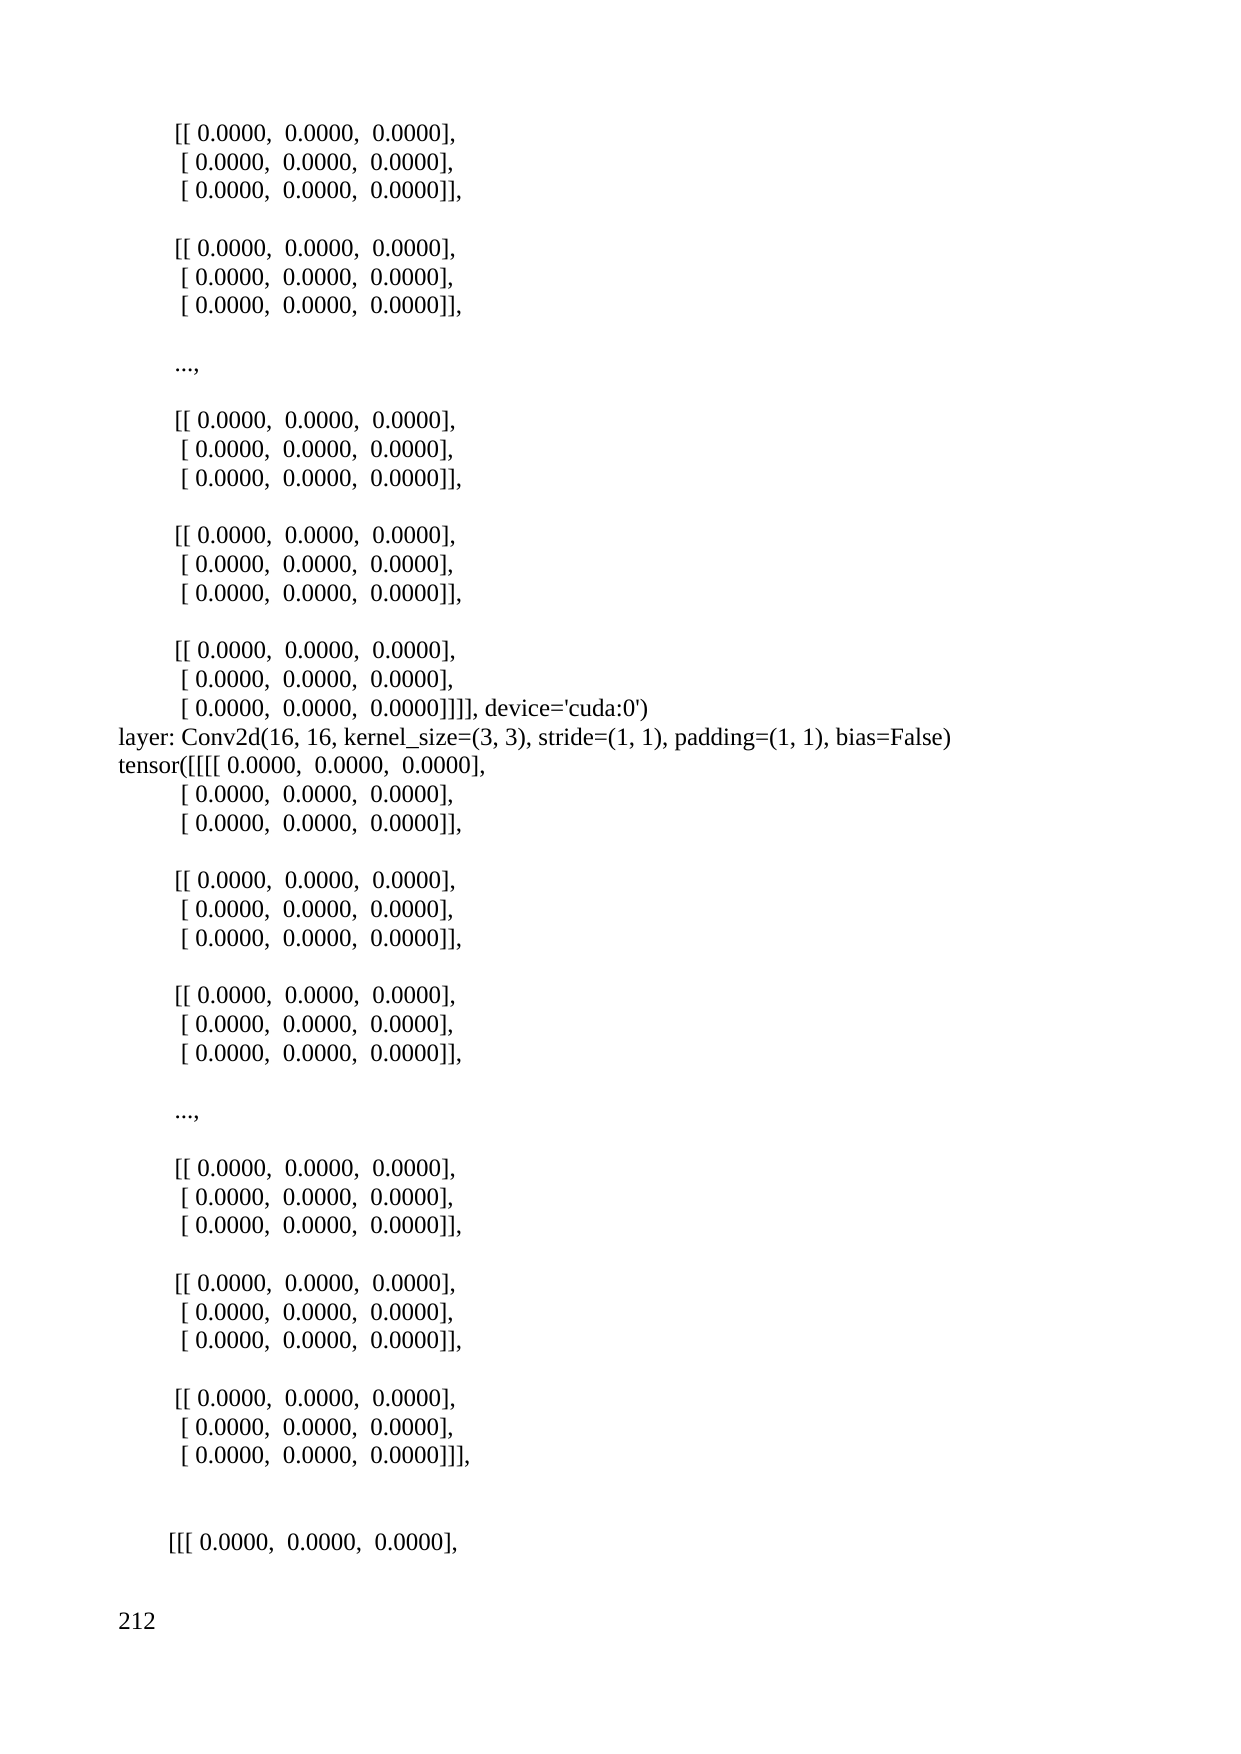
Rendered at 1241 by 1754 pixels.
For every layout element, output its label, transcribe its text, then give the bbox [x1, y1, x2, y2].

text ..., [118, 348, 1122, 377]
text [[ 0.0000, 0.0000, 0.0000], [118, 636, 1122, 664]
text [[[ 0.0000, 0.0000, 0.0000], [118, 1527, 1122, 1556]
text ..., [118, 1096, 1122, 1124]
text [ 0.0000, 0.0000, 0.0000]], [118, 1038, 1122, 1067]
text [ 0.0000, 0.0000, 0.0000]], [118, 923, 1122, 952]
text layer: Conv2d(16, 16, kernel_size=(3, 3), stride=(1, 1), padding=(1, 1), bias=False) [118, 722, 1122, 751]
text [ 0.0000, 0.0000, 0.0000], [118, 664, 1122, 693]
text [ 0.0000, 0.0000, 0.0000]], [118, 1326, 1122, 1354]
text tensor([[[[ 0.0000, 0.0000, 0.0000], [118, 751, 1122, 779]
text [ 0.0000, 0.0000, 0.0000], [118, 549, 1122, 578]
text [ 0.0000, 0.0000, 0.0000]], [118, 176, 1122, 204]
text [ 0.0000, 0.0000, 0.0000]], [118, 808, 1122, 837]
text [[ 0.0000, 0.0000, 0.0000], [118, 406, 1122, 434]
text [ 0.0000, 0.0000, 0.0000]], [118, 1211, 1122, 1239]
text [ 0.0000, 0.0000, 0.0000], [118, 1297, 1122, 1326]
text [[ 0.0000, 0.0000, 0.0000], [118, 866, 1122, 894]
text [ 0.0000, 0.0000, 0.0000], [118, 1412, 1122, 1441]
text [[ 0.0000, 0.0000, 0.0000], [118, 1268, 1122, 1297]
text [[ 0.0000, 0.0000, 0.0000], [118, 1153, 1122, 1182]
text [ 0.0000, 0.0000, 0.0000]]], [118, 1441, 1122, 1469]
text [[ 0.0000, 0.0000, 0.0000], [118, 981, 1122, 1009]
text [ 0.0000, 0.0000, 0.0000]]]], device='cuda:0') [118, 693, 1122, 722]
text [ 0.0000, 0.0000, 0.0000]], [118, 463, 1122, 492]
text [[ 0.0000, 0.0000, 0.0000], [118, 233, 1122, 262]
text [ 0.0000, 0.0000, 0.0000], [118, 147, 1122, 176]
text [ 0.0000, 0.0000, 0.0000], [118, 262, 1122, 291]
text [ 0.0000, 0.0000, 0.0000]], [118, 578, 1122, 607]
text [[ 0.0000, 0.0000, 0.0000], [118, 521, 1122, 549]
text [ 0.0000, 0.0000, 0.0000], [118, 434, 1122, 463]
text [[ 0.0000, 0.0000, 0.0000], [118, 118, 1122, 147]
text [ 0.0000, 0.0000, 0.0000], [118, 1009, 1122, 1038]
text [ 0.0000, 0.0000, 0.0000], [118, 1182, 1122, 1211]
text [ 0.0000, 0.0000, 0.0000]], [118, 291, 1122, 319]
text [ 0.0000, 0.0000, 0.0000], [118, 779, 1122, 808]
text [ 0.0000, 0.0000, 0.0000], [118, 894, 1122, 923]
text [[ 0.0000, 0.0000, 0.0000], [118, 1383, 1122, 1412]
